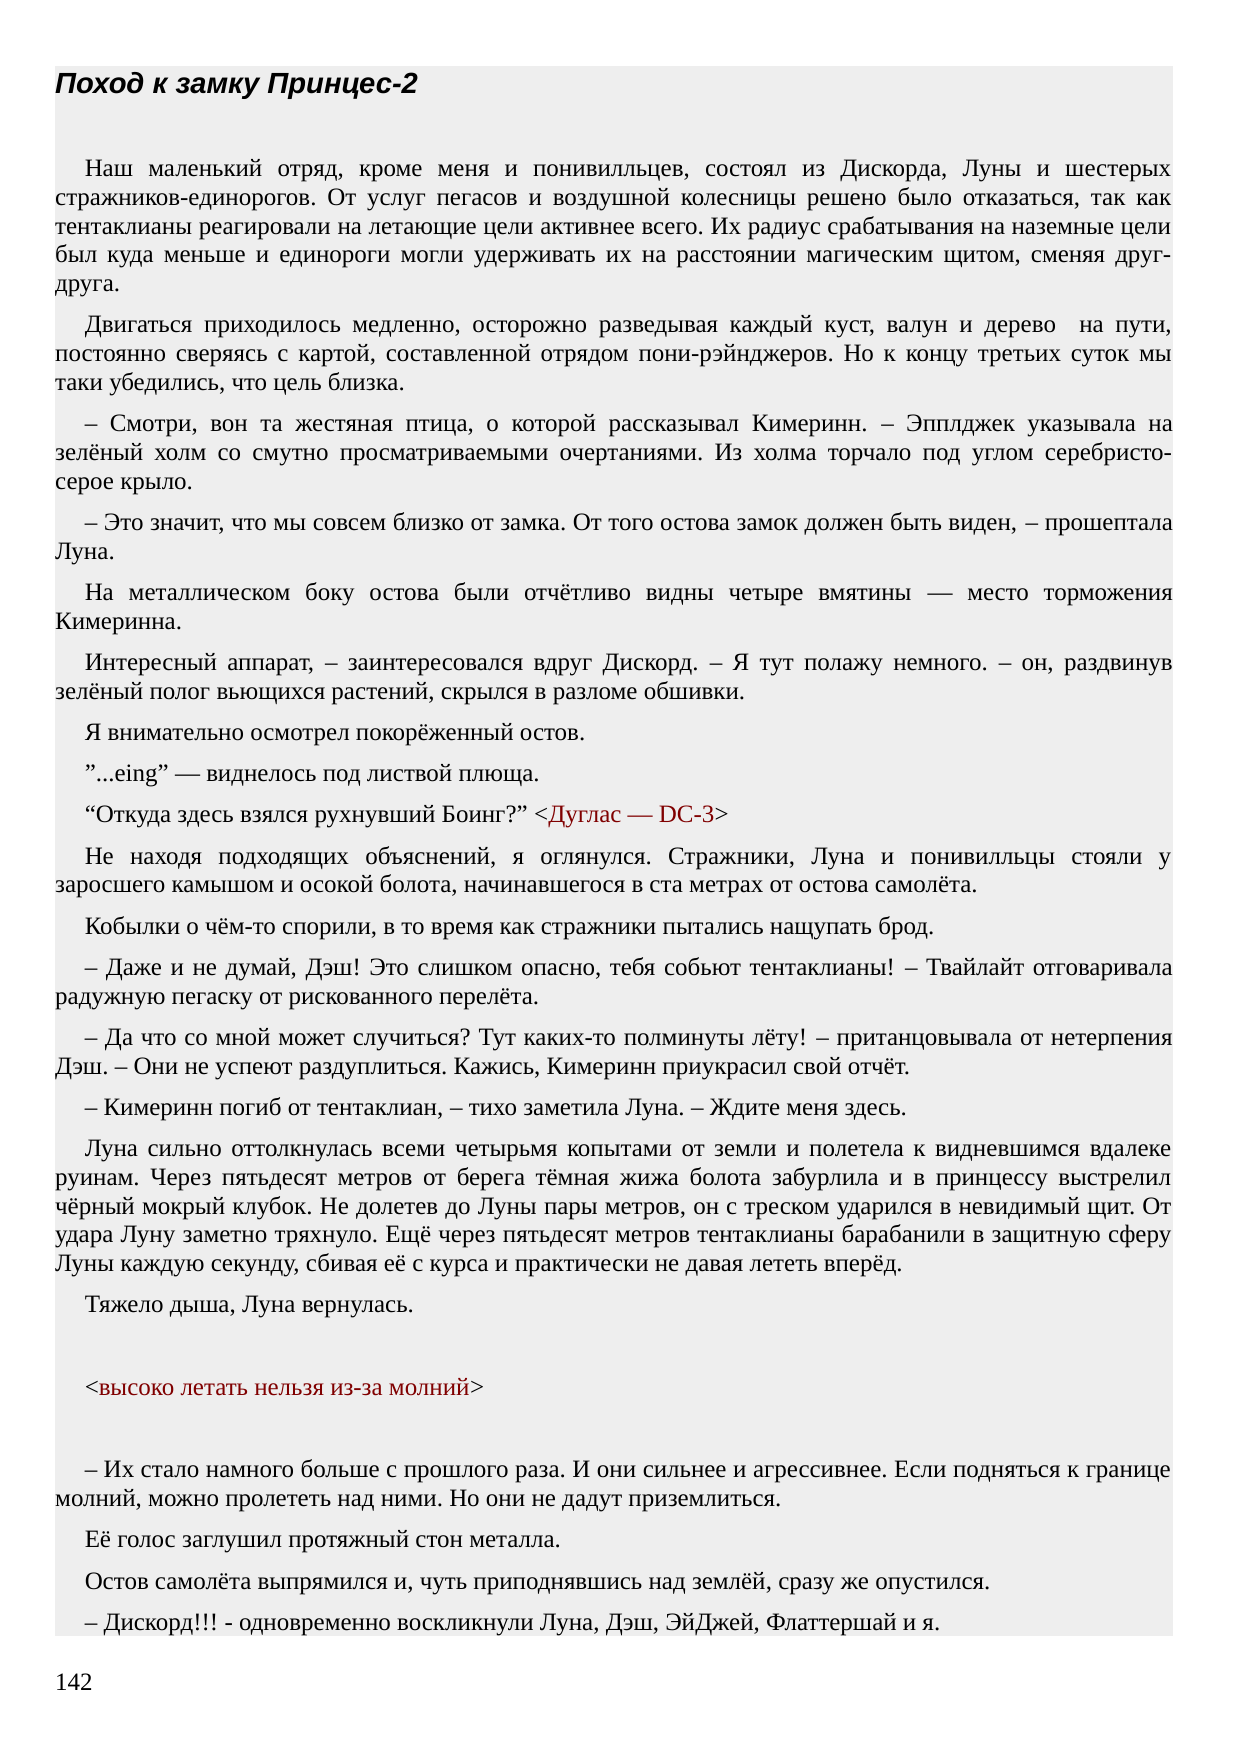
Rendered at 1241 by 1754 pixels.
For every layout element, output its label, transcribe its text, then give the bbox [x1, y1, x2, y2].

text “Откуда здесь взялся рухнувший Боинг?” <Дуглас — DC-3> [55, 799, 1173, 828]
text – Их стало намного больше с прошлого раза. И они сильнее и агрессивнее. Если подняться к границе молний, можно пролететь над ними. Но они не дадут приземлиться. [55, 1454, 1173, 1512]
text – Даже и не думай, Дэш! Это слишком опасно, тебя собьют тентаклианы! – Твайлайт отговаривала радужную пегаску от рискованного перелёта. [55, 952, 1173, 1009]
text – Кимеринн погиб от тентаклиан, – тихо заметила Луна. – Ждите меня здесь. [55, 1092, 1173, 1121]
text – Да что со мной может случиться? Тут каких-то полминуты лёту! – пританцовывала от нетерпения Дэш. – Они не успеют раздуплиться. Кажись, Кимеринн приукрасил свой отчёт. [55, 1022, 1173, 1079]
text – Дискорд!!! - одновременно воскликнули Луна, Дэш, ЭйДжей, Флаттершай и я. [55, 1607, 1173, 1636]
text Двигаться приходилось медленно, осторожно разведывая каждый куст, валун и дерево на пути, постоянно сверяясь с картой, составленной отрядом пони-рэйнджеров. Но к концу третьих суток мы таки убедились, что цель близка. [55, 309, 1173, 396]
text – Это значит, что мы совсем близко от замка. От того остова замок должен быть виден, – прошептала Луна. [55, 507, 1173, 564]
text На металлическом боку остова были отчётливо видны четыре вмятины — место торможения Кимеринна. [55, 577, 1173, 634]
subtitle Поход к замку Принцес-2 [55, 66, 1173, 99]
text Остов самолёта выпрямился и, чуть приподнявшись над землёй, сразу же опустился. [55, 1566, 1173, 1594]
text Не находя подходящих объяснений, я оглянулся. Стражники, Луна и понивилльцы стояли у заросшего камышом и осокой болота, начинавшегося в ста метрах от остова самолёта. [55, 841, 1173, 898]
text Кобылки о чём-то спорили, в то время как стражники пытались нащупать брод. [55, 911, 1173, 939]
text Тяжело дыша, Луна вернулась. [55, 1289, 1173, 1318]
text Интересный аппарат, – заинтересовался вдруг Дискорд. – Я тут полажу немного. – он, раздвинув зелёный полог вьющихся растений, скрылся в разломе обшивки. [55, 647, 1173, 704]
text Её голос заглушил протяжный стон металла. [55, 1524, 1173, 1553]
text <высоко летать нельзя из-за молний> [55, 1372, 1173, 1401]
text ”...eing” — виднелось под листвой плюща. [55, 758, 1173, 787]
text – Смотри, вон та жестяная птица, о которой рассказывал Кимеринн. – Эпплджек указывала на зелёный холм со смутно просматриваемыми очертаниями. Из холма торчало под углом серебристо-серое крыло. [55, 408, 1173, 494]
text Наш маленький отряд, кроме меня и понивилльцев, состоял из Дискорда, Луны и шестерых стражников-единорогов. От услуг пегасов и воздушной колесницы решено было отказаться, так как тентаклианы реагировали на летающие цели активнее всего. Их радиус срабатывания на наземные цели был куда меньше и единороги могли удерживать их на расстоянии магическим щитом, сменяя друг-друга. [55, 153, 1173, 297]
text Луна сильно оттолкнулась всеми четырьмя копытами от земли и полетела к видневшимся вдалеке руинам. Через пятьдесят метров от берега тёмная жижа болота забурлила и в принцессу выстрелил чёрный мокрый клубок. Не долетев до Луны пары метров, он с треском ударился в невидимый щит. От удара Луну заметно тряхнуло. Ещё через пятьдесят метров тентаклианы барабанили в защитную сферу Луны каждую секунду, сбивая её с курса и практически не давая лететь вперёд. [55, 1133, 1173, 1277]
text Я внимательно осмотрел покорёженный остов. [55, 717, 1173, 746]
